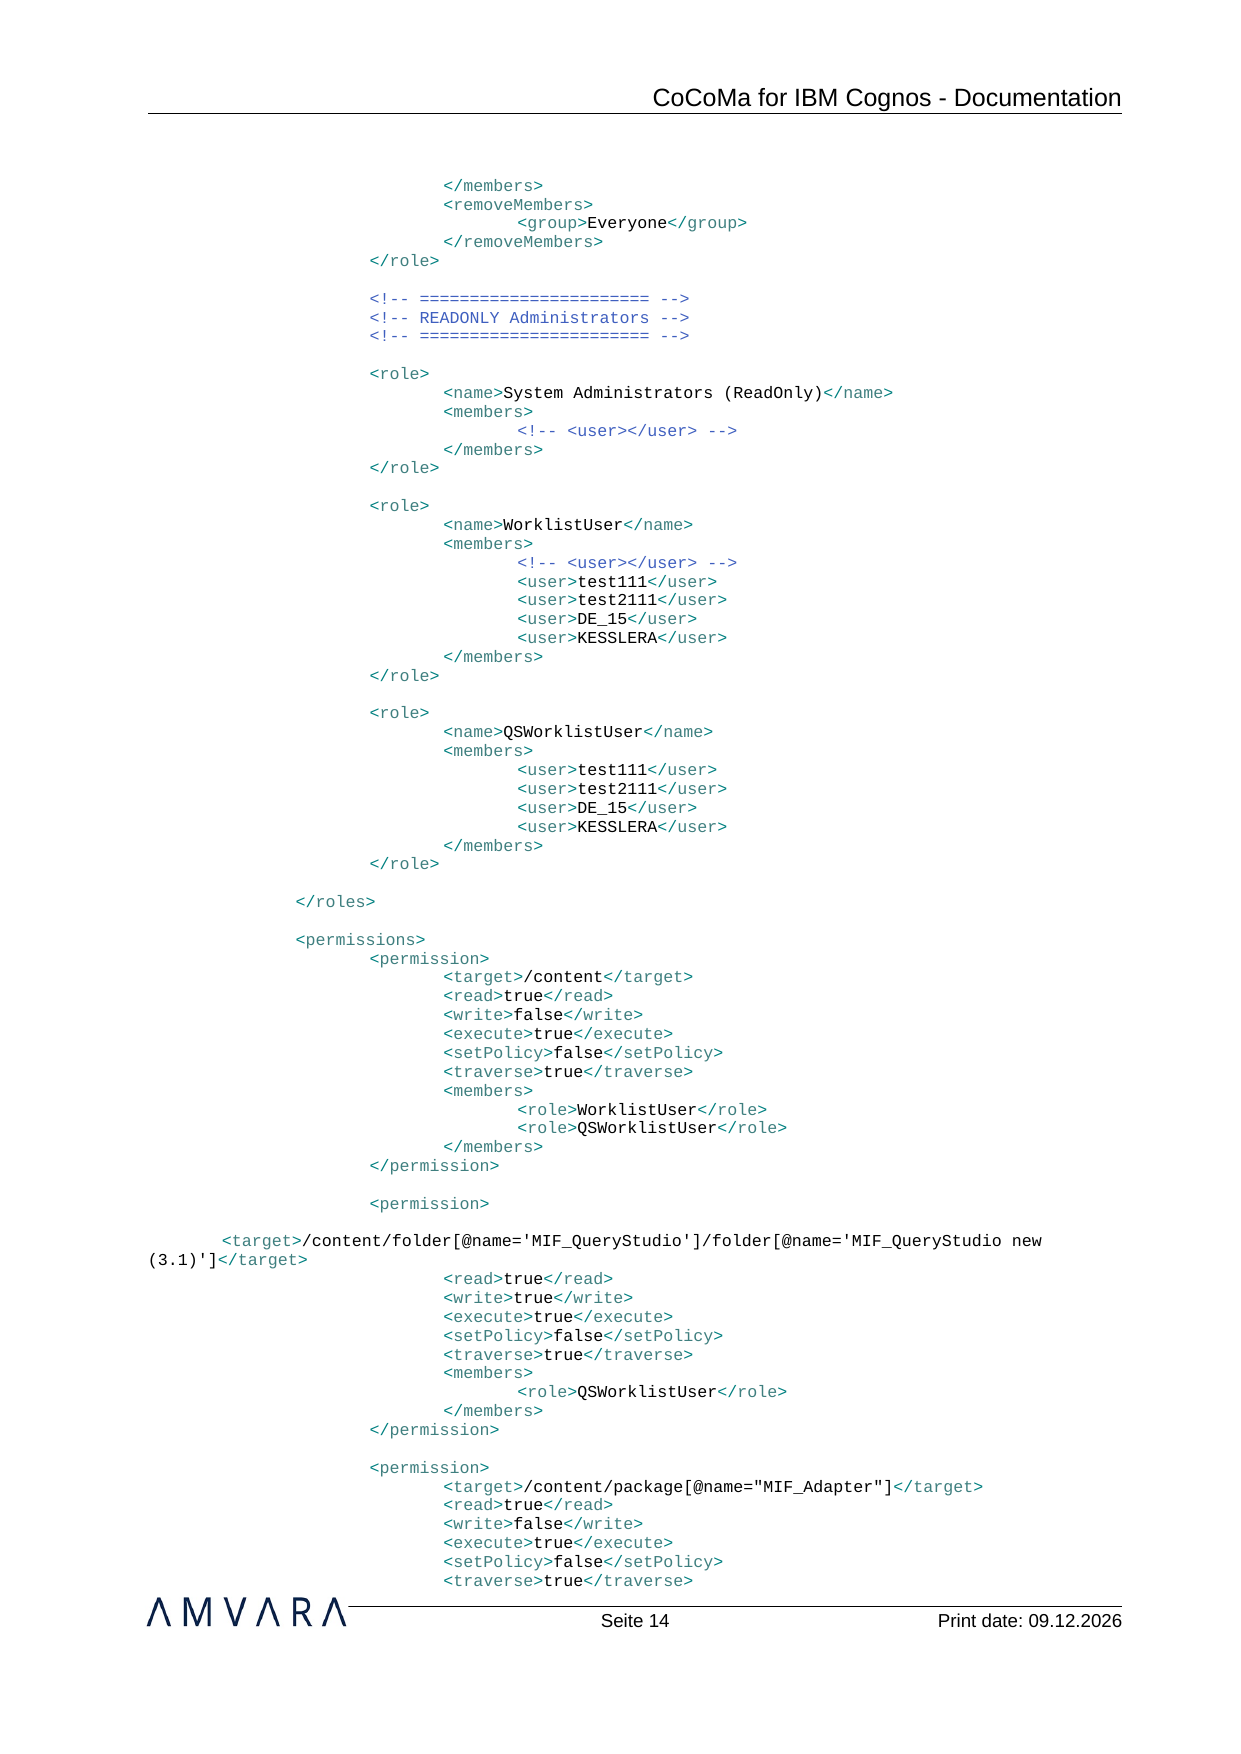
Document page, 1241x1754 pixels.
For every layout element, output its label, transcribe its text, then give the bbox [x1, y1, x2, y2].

text <name>QSWorklistUser</name> [148, 724, 1122, 743]
text <setPolicy>false</setPolicy> [148, 1553, 1122, 1572]
text <write>true</write> [148, 1289, 1122, 1308]
text <permission> [148, 950, 1122, 969]
text </members> [148, 177, 1122, 196]
text </members> [148, 1139, 1122, 1158]
text </roles> [148, 894, 1122, 912]
text <user>test2111</user> [148, 781, 1122, 799]
text <permissions> [148, 931, 1122, 950]
text <!-- <user></user> --> [148, 422, 1122, 441]
text <traverse>true</traverse> [148, 1572, 1122, 1591]
text <setPolicy>false</setPolicy> [148, 1327, 1122, 1346]
text </role> [148, 856, 1122, 875]
text <user>test2111</user> [148, 592, 1122, 611]
text <members> [148, 1082, 1122, 1101]
text <members> [148, 403, 1122, 422]
text <user>KESSLERA</user> [148, 818, 1122, 837]
text <read>true</read> [148, 988, 1122, 1007]
text <!-- ======================= --> [148, 290, 1122, 309]
text </permission> [148, 1158, 1122, 1176]
text <name>WorklistUser</name> [148, 517, 1122, 535]
text </members> [148, 441, 1122, 460]
text </members> [148, 837, 1122, 856]
text <members> [148, 535, 1122, 554]
text </role> [148, 460, 1122, 479]
text <removeMembers> [148, 196, 1122, 215]
text <members> [148, 743, 1122, 762]
text <target>/content</target> [148, 969, 1122, 988]
text <permission> [148, 1195, 1122, 1214]
text <name>System Administrators (ReadOnly)</name> [148, 384, 1122, 403]
text <target>/content/folder[@name='MIF_QueryStudio']/folder[@name='MIF_QueryStudio new (3.1)']</target> [148, 1214, 1122, 1271]
text <user>DE_15</user> [148, 799, 1122, 818]
text <!-- ======================= --> [148, 328, 1122, 347]
text <target>/content/package[@name="MIF_Adapter"]</target> [148, 1478, 1122, 1497]
text <permission> [148, 1459, 1122, 1478]
text </removeMembers> [148, 234, 1122, 253]
text <user>KESSLERA</user> [148, 630, 1122, 648]
text <group>Everyone</group> [148, 215, 1122, 234]
text <read>true</read> [148, 1497, 1122, 1516]
text <role>WorklistUser</role> [148, 1101, 1122, 1120]
text <user>test111</user> [148, 573, 1122, 592]
text <role> [148, 705, 1122, 724]
text </role> [148, 667, 1122, 686]
text <write>false</write> [148, 1516, 1122, 1535]
text <user>DE_15</user> [148, 611, 1122, 630]
text <traverse>true</traverse> [148, 1063, 1122, 1082]
text </members> [148, 648, 1122, 667]
text <!-- <user></user> --> [148, 554, 1122, 573]
text <role>QSWorklistUser</role> [148, 1120, 1122, 1139]
text </role> [148, 253, 1122, 271]
text <members> [148, 1365, 1122, 1384]
text <execute>true</execute> [148, 1026, 1122, 1044]
text <setPolicy>false</setPolicy> [148, 1044, 1122, 1063]
text <read>true</read> [148, 1271, 1122, 1289]
text <execute>true</execute> [148, 1535, 1122, 1553]
text <role> [148, 366, 1122, 384]
text </permission> [148, 1422, 1122, 1440]
text <write>false</write> [148, 1007, 1122, 1026]
text <execute>true</execute> [148, 1308, 1122, 1327]
text <role>QSWorklistUser</role> [148, 1384, 1122, 1403]
text </members> [148, 1403, 1122, 1422]
text <user>test111</user> [148, 762, 1122, 781]
text <traverse>true</traverse> [148, 1346, 1122, 1365]
text <role> [148, 498, 1122, 517]
text <!-- READONLY Administrators --> [148, 309, 1122, 328]
